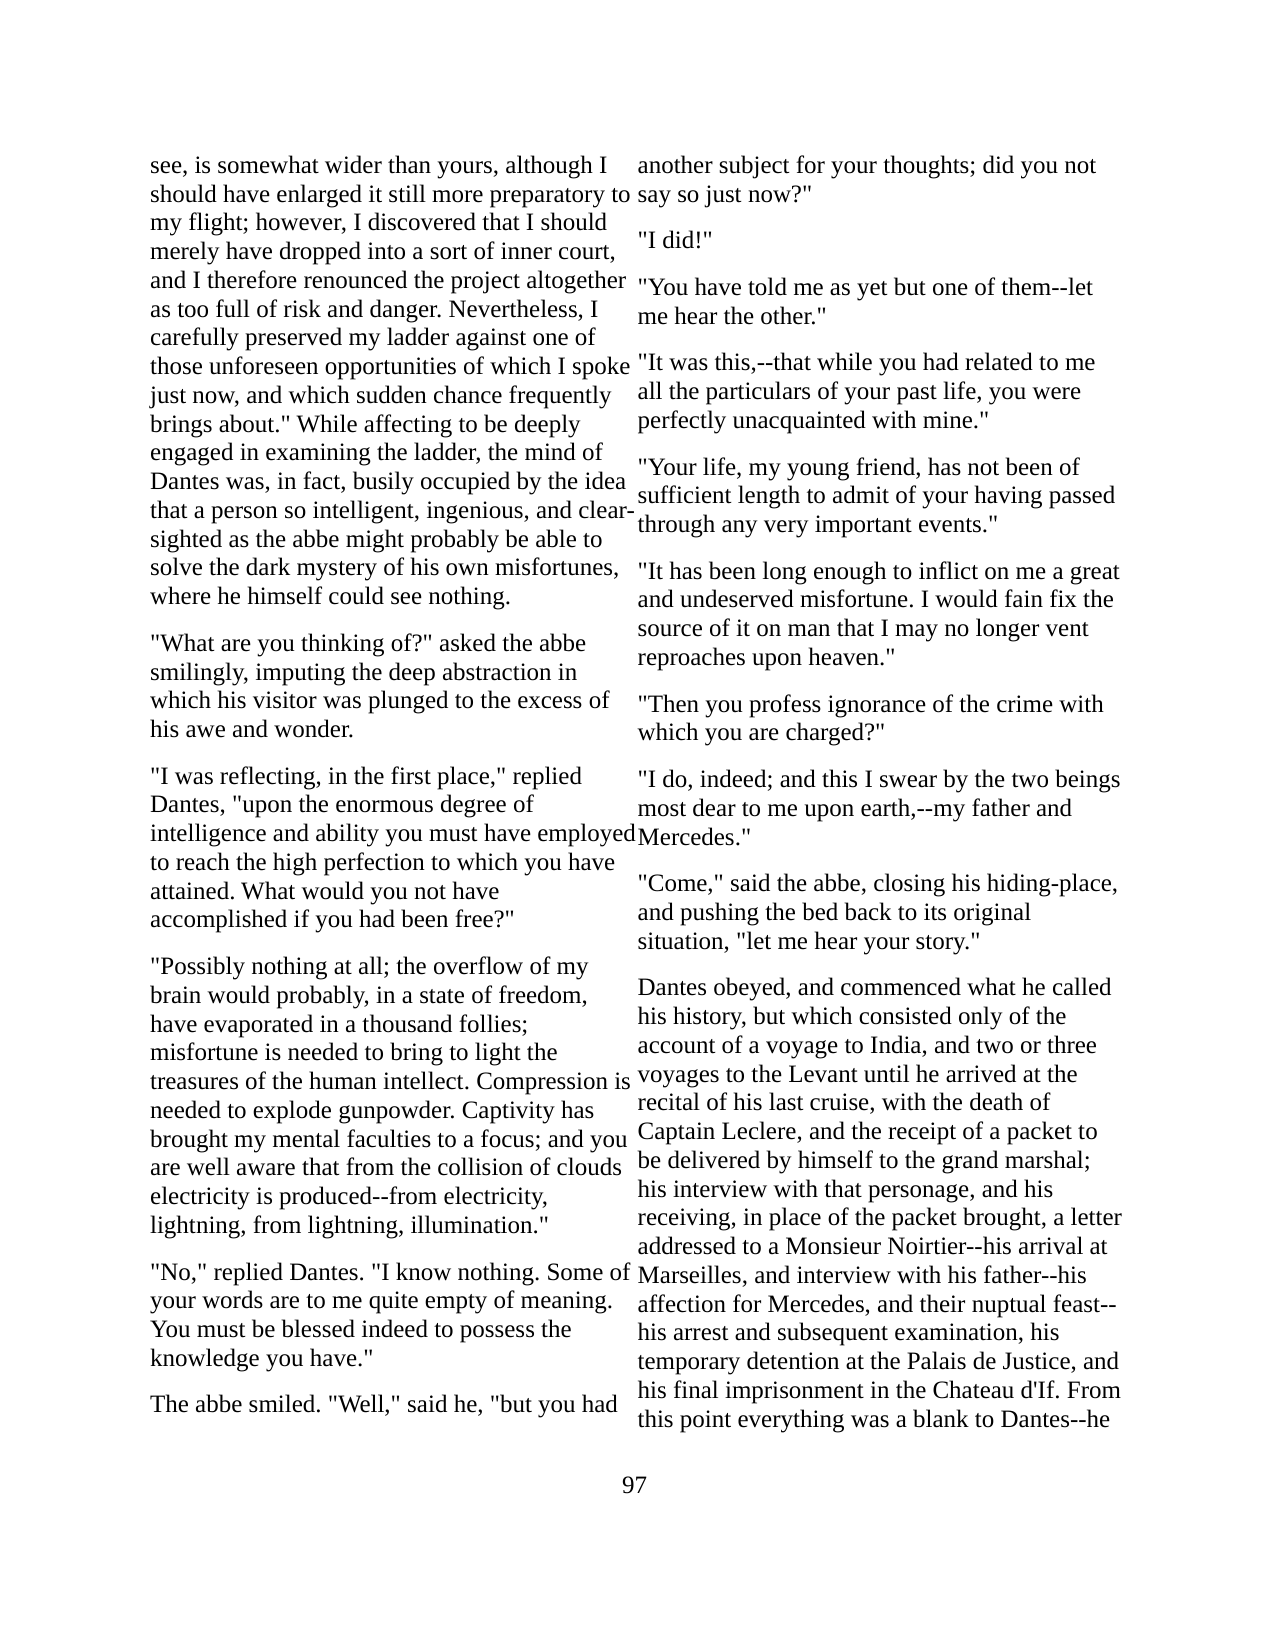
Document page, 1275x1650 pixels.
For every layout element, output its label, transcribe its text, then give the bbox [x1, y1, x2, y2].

text "No," replied Dantes. "I know nothing. Some of your words are to me quite empty of meaning. You must be blessed indeed to possess the knowledge you have." [150, 1257, 637, 1372]
text "It has been long enough to inflict on me a great and undeserved misfortune. I would fain fix the source of it on man that I may no longer vent reproaches upon heaven." [637, 556, 1125, 671]
text The abbe smiled. "Well," said he, "but you had [150, 1389, 637, 1418]
text "What are you thinking of?" asked the abbe smilingly, imputing the deep abstraction in which his visitor was plunged to the excess of his awe and wonder. [150, 628, 637, 743]
text Dantes obeyed, and commenced what he called his history, but which consisted only of the account of a voyage to India, and two or three voyages to the Levant until he arrived at the recital of his last cruise, with the death of Captain Leclere, and the receipt of a packet to be delivered by himself to the grand marshal; his interview with that personage, and his receiving, in place of the packet brought, a letter addressed to a Monsieur Noirtier--his arrival at Marseilles, and interview with his father--his affection for Mercedes, and their nuptual feast--his arrest and subsequent examination, his temporary detention at the Palais de Justice, and his final imprisonment in the Chateau d'If. From this point everything was a blank to Dantes--he [637, 972, 1125, 1432]
text "Then you profess ignorance of the crime with which you are charged?" [637, 689, 1125, 746]
text "Come," said the abbe, closing his hiding-place, and pushing the bed back to its original situation, "let me hear your story." [637, 868, 1125, 954]
text "I was reflecting, in the first place," replied Dantes, "upon the enormous degree of intelligence and ability you must have employed to reach the high perfection to which you have attained. What would you not have accomplished if you had been free?" [150, 761, 637, 933]
text another subject for your thoughts; did you not say so just now?" [637, 150, 1125, 207]
text "I do, indeed; and this I swear by the two beings most dear to me upon earth,--my father and Mercedes." [637, 764, 1125, 850]
text "I did!" [637, 225, 1125, 254]
text "You have told me as yet but one of them--let me hear the other." [637, 272, 1125, 329]
text "Your life, my young friend, has not been of sufficient length to admit of your having passed through any very important events." [637, 452, 1125, 538]
text "It was this,--that while you had related to me all the particulars of your past life, you were perfectly unacquainted with mine." [637, 347, 1125, 434]
text "Possibly nothing at all; the overflow of my brain would probably, in a state of freedom, have evaporated in a thousand follies; misfortune is needed to bring to light the treasures of the human intellect. Compression is needed to explode gunpowder. Captivity has brought my mental faculties to a focus; and you are well aware that from the collision of clouds electricity is produced--from electricity, lightning, from lightning, illumination." [150, 951, 637, 1239]
text see, is somewhat wider than yours, although I should have enlarged it still more preparatory to my flight; however, I discovered that I should merely have dropped into a sort of inner court, and I therefore renounced the project altogether as too full of risk and danger. Nevertheless, I carefully preserved my ladder against one of those unforeseen opportunities of which I spoke just now, and which sudden chance frequently brings about." While affecting to be deeply engaged in examining the ladder, the mind of Dantes was, in fact, busily occupied by the idea that a person so intelligent, ingenious, and clear-sighted as the abbe might probably be able to solve the dark mystery of his own misfortunes, where he himself could see nothing. [150, 150, 637, 610]
